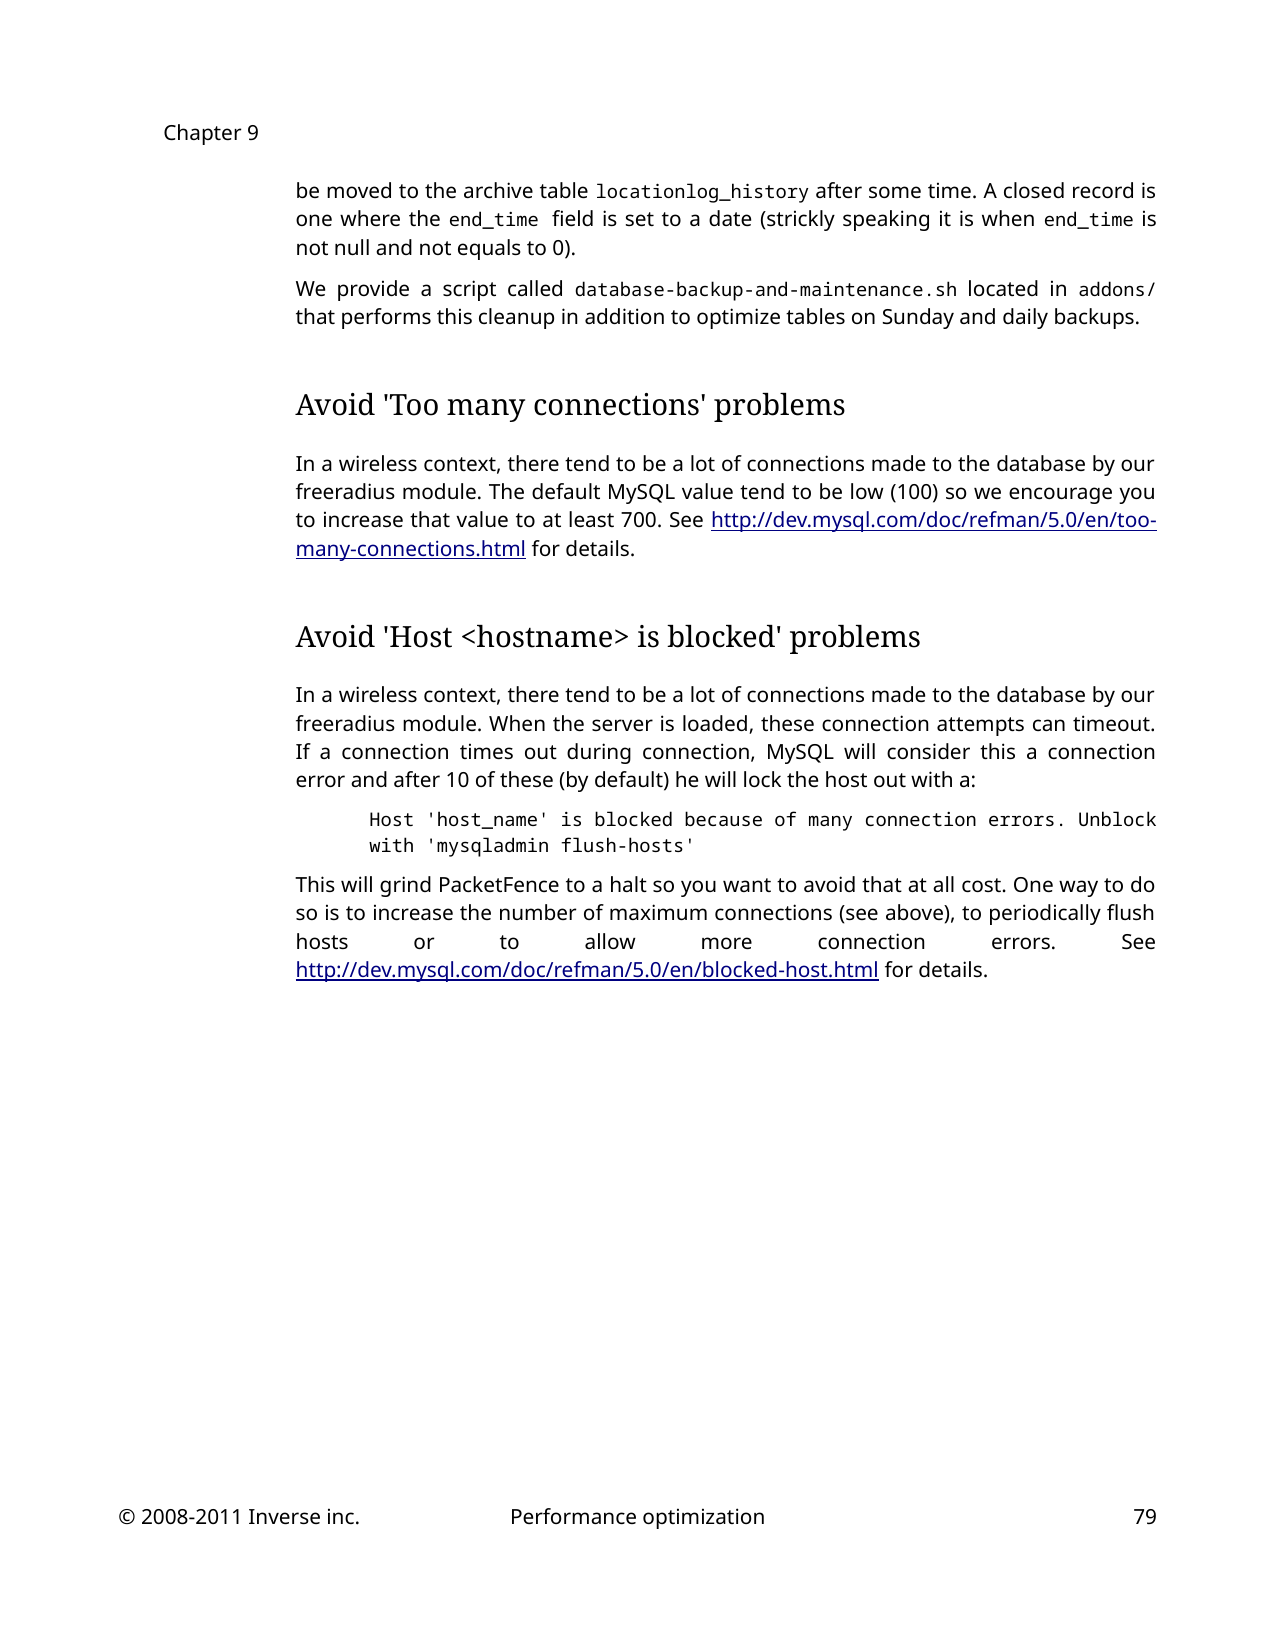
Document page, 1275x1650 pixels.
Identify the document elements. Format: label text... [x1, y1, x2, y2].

subtitle Avoid 'Host <hostname> is blocked' problems [295, 616, 1157, 656]
text Host 'host_name' is blocked because of many connection errors. Unblock with 'mysqladmin flush-hosts' [295, 807, 1157, 858]
text be moved to the archive table locationlog_history after some time. A closed record is one where the end_time field is set to a date (strickly speaking it is when end_time is not null and not equals to 0). [295, 176, 1157, 261]
text In a wireless context, there tend to be a lot of connections made to the database by our freeradius module. When the server is loaded, these connection attempts can timeout. If a connection times out during connection, MySQL will consider this a connection error and after 10 of these (by default) he will lock the host out with a: [295, 680, 1157, 794]
text This will grind PacketFence to a halt so you want to avoid that at all cost. One way to do so is to increase the number of maximum connections (see above), to periodically flush hosts or to allow more connection errors. See http://dev.mysql.com/doc/refman/5.0/en/blocked-host.html for details. [295, 870, 1157, 984]
subtitle Avoid 'Too many connections' problems [295, 384, 1157, 424]
text We provide a script called database-backup-and-maintenance.sh located in addons/ that performs this cleanup in addition to optimize tables on Sunday and daily backups. [295, 274, 1157, 331]
text In a wireless context, there tend to be a lot of connections made to the database by our freeradius module. The default MySQL value tend to be low (100) so we encourage you to increase that value to at least 700. See http://dev.mysql.com/doc/refman/5.0/en/too-many-connections.html for details. [295, 449, 1157, 562]
